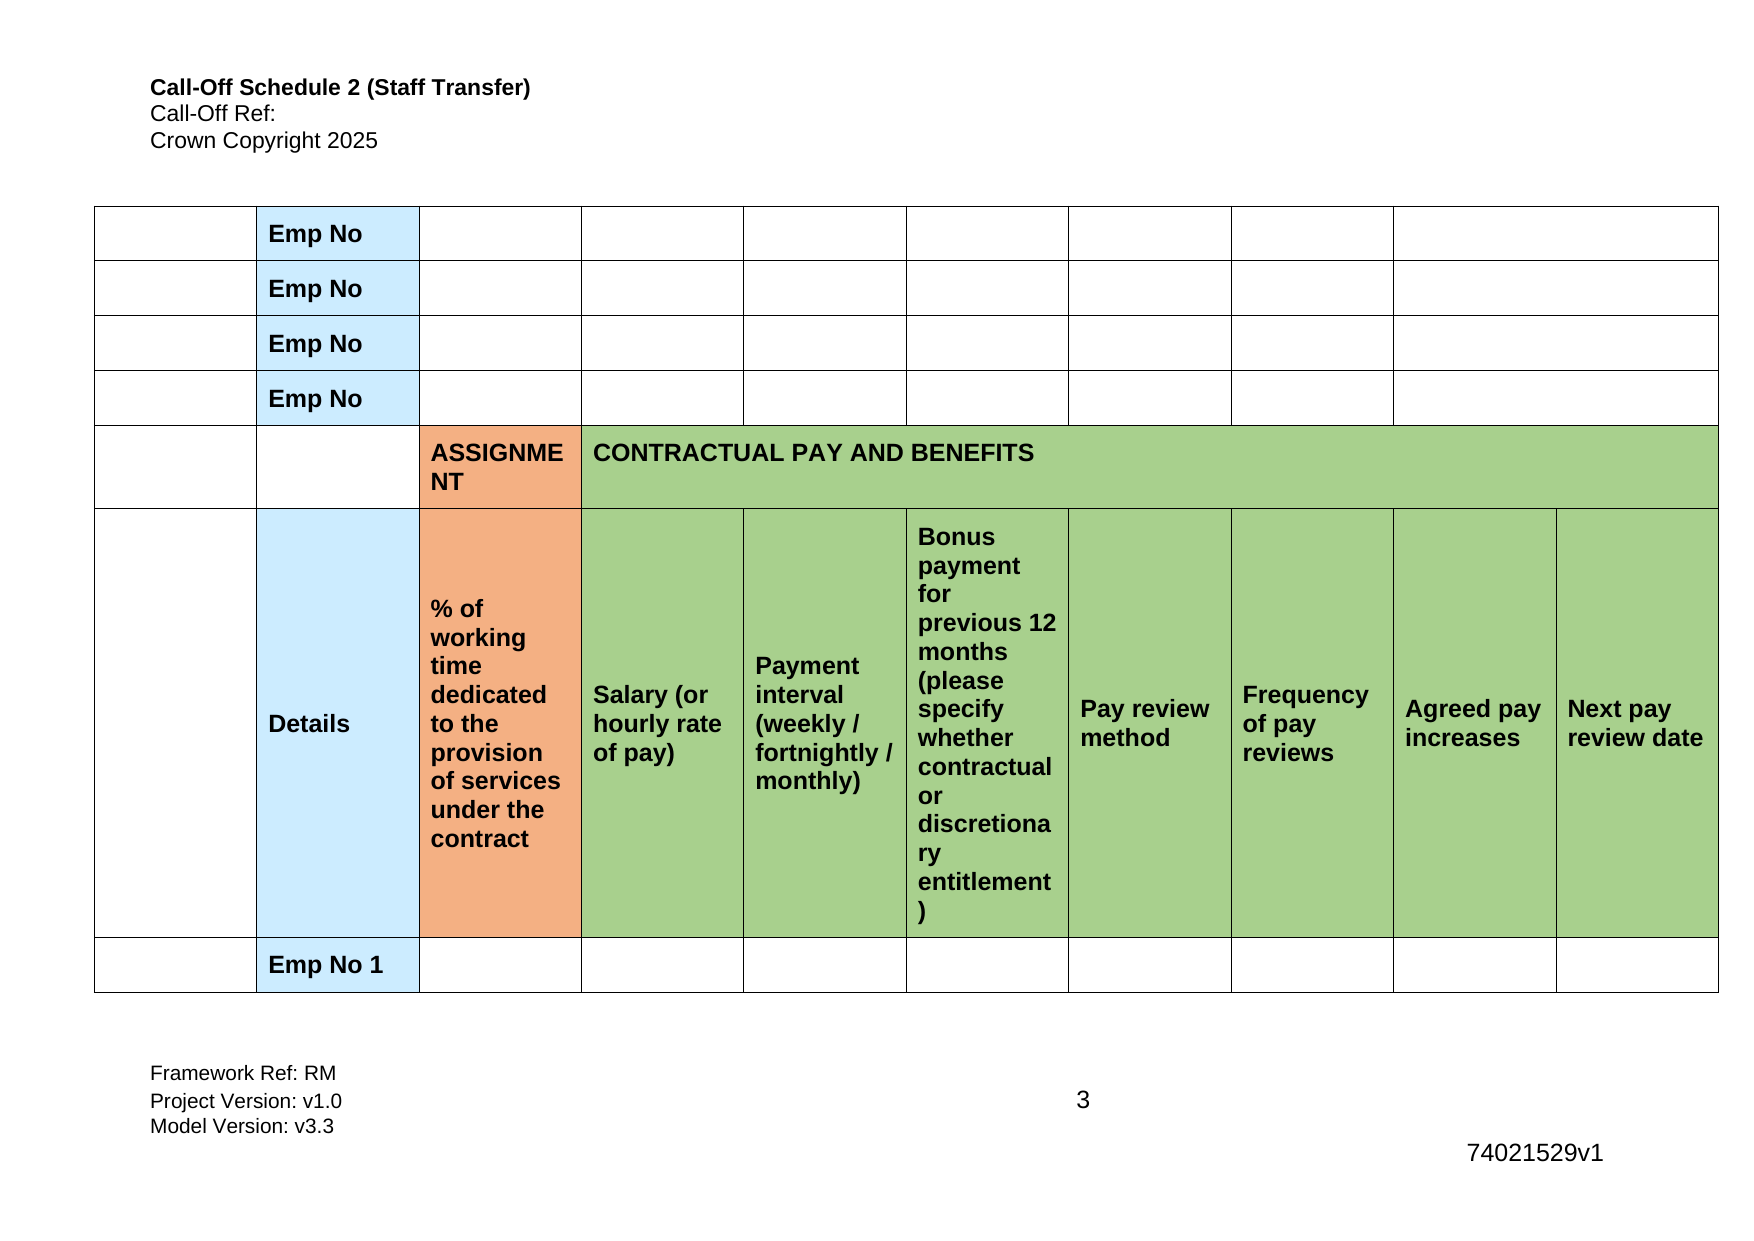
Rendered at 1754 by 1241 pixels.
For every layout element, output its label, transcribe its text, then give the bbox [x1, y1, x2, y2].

table_cell [1557, 938, 1718, 992]
table_cell [420, 207, 581, 260]
table_cell [907, 371, 1068, 425]
table_cell Agreed pay increases [1394, 509, 1556, 937]
table_cell [1069, 261, 1231, 315]
table_cell [744, 938, 906, 992]
table_cell [582, 261, 743, 315]
table_cell [95, 509, 256, 937]
table_cell [1394, 261, 1718, 315]
table_cell [1069, 938, 1231, 992]
table_cell % of working time dedicated to the provision of services under the contract [420, 509, 581, 937]
table_cell [744, 371, 906, 425]
table_cell Payment interval (weekly / fortnightly / monthly) [744, 509, 906, 937]
table_cell [257, 426, 419, 508]
table_cell [1232, 316, 1393, 370]
table_cell [1232, 938, 1393, 992]
table_cell [420, 316, 581, 370]
table_cell Next pay review date [1557, 509, 1718, 937]
table_cell ASSIGNMENT [420, 426, 581, 508]
table_cell [95, 316, 256, 370]
table_cell [582, 316, 743, 370]
table_cell [1232, 261, 1393, 315]
table_cell [582, 207, 743, 260]
table_cell [95, 261, 256, 315]
table_cell Frequency of pay reviews [1232, 509, 1393, 937]
table_cell [907, 316, 1068, 370]
table_cell [420, 938, 581, 992]
table_cell Emp No [257, 261, 419, 315]
table_cell [1069, 371, 1231, 425]
table_cell [1394, 371, 1718, 425]
table_cell [1069, 316, 1231, 370]
table_cell Salary (or hourly rate of pay) [582, 509, 743, 937]
table_cell Emp No [257, 316, 419, 370]
table_cell [744, 261, 906, 315]
table_cell [1394, 938, 1556, 992]
table_cell Emp No 1 [257, 938, 419, 992]
table_cell [1394, 207, 1718, 260]
table_cell [95, 938, 256, 992]
table_cell [582, 938, 743, 992]
table_cell [1232, 371, 1393, 425]
table_cell [907, 207, 1068, 260]
table_cell [95, 371, 256, 425]
table_cell [420, 261, 581, 315]
table_cell CONTRACTUAL PAY AND BENEFITS [582, 426, 1718, 508]
table_cell Emp No [257, 207, 419, 260]
table_cell Bonus payment for previous 12 months (please specify whether contractual or discretionary entitlement) [907, 509, 1068, 937]
table_cell [582, 371, 743, 425]
table_cell Emp No [257, 371, 419, 425]
table_cell [95, 207, 256, 260]
table_cell Details [257, 509, 419, 937]
table_cell [420, 371, 581, 425]
table_cell [744, 316, 906, 370]
table_cell [1232, 207, 1393, 260]
table_cell [1069, 207, 1231, 260]
table_cell [95, 426, 256, 508]
table_cell [1394, 316, 1718, 370]
table_cell [744, 207, 906, 260]
table_cell [907, 938, 1068, 992]
table_cell Pay review method [1069, 509, 1231, 937]
table_cell [907, 261, 1068, 315]
